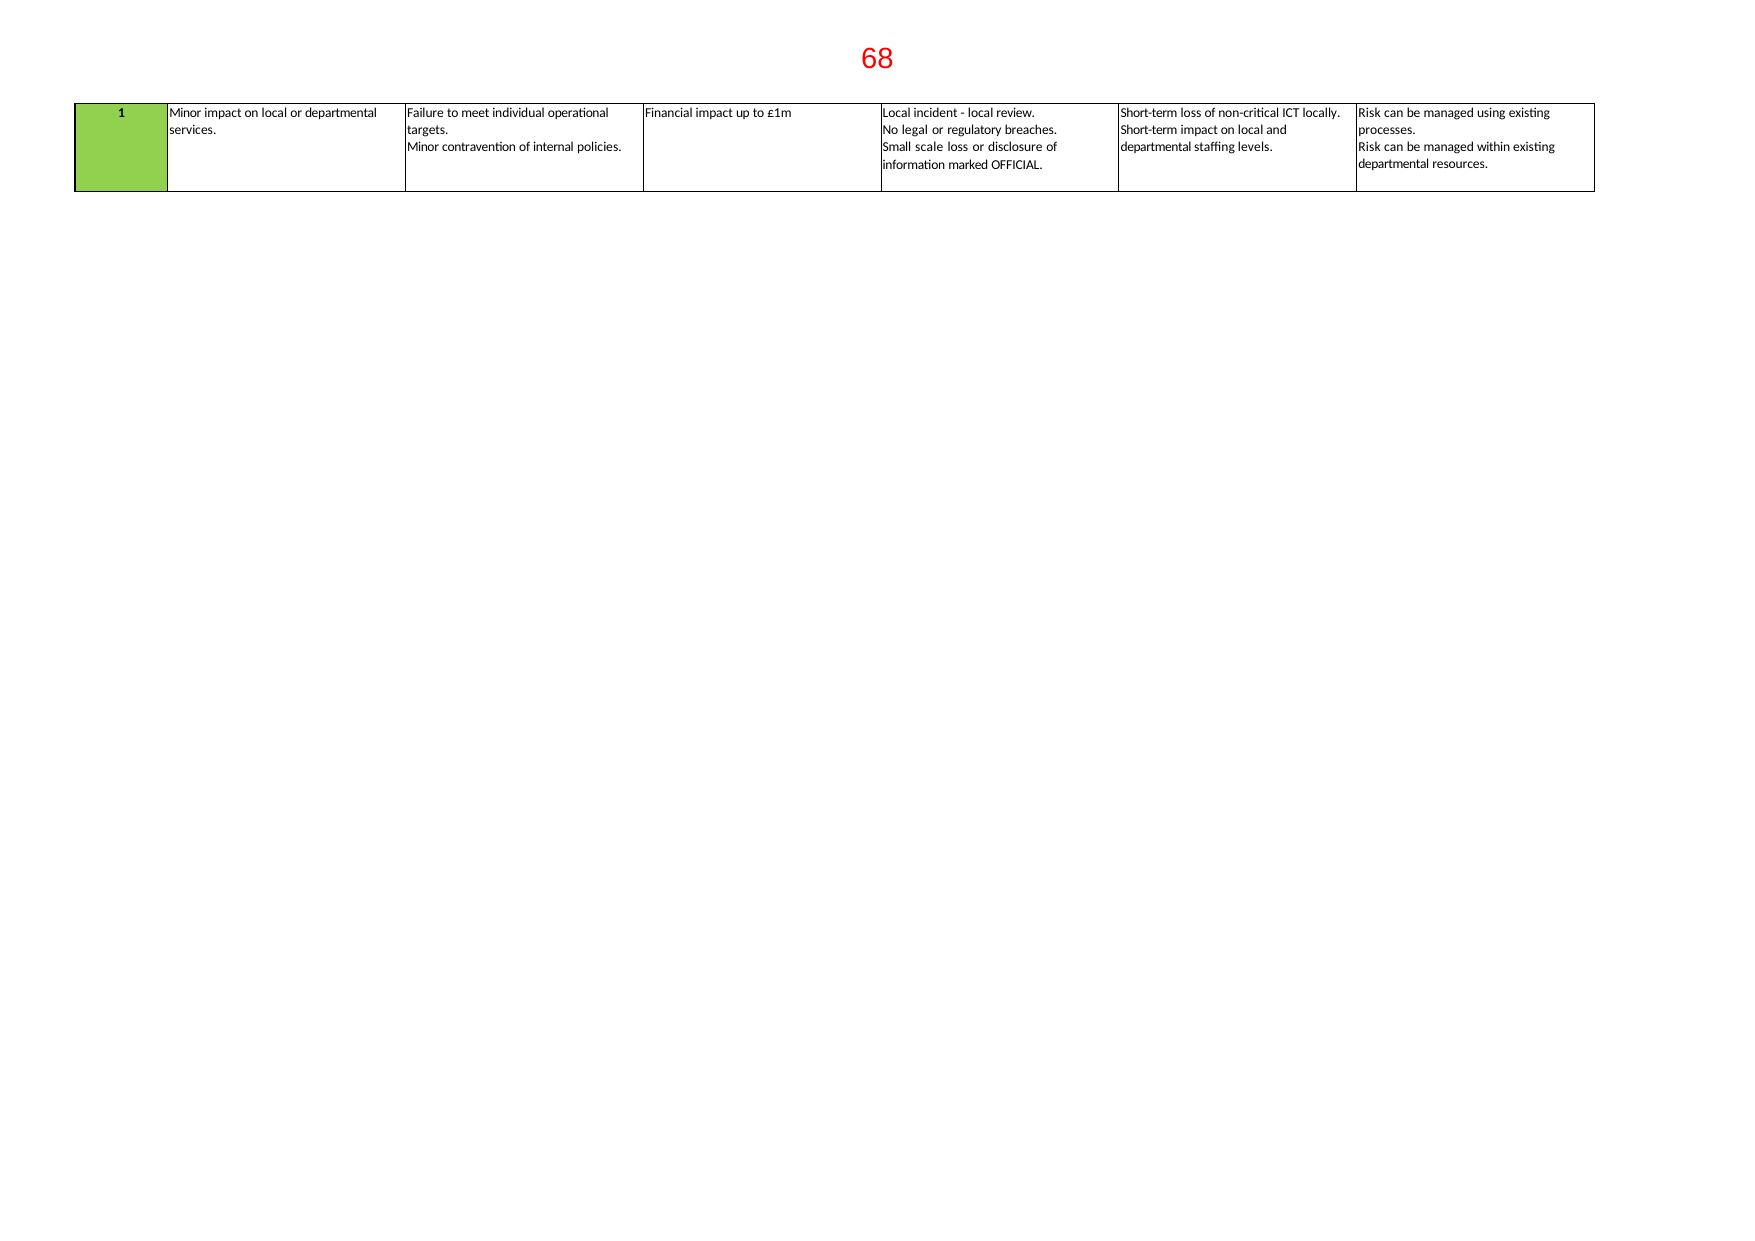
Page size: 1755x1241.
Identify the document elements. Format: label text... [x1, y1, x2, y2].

table_cell Financial impact up to £1m [644, 104, 881, 191]
table_cell Minor impact on local or departmental services. [168, 104, 405, 191]
table_cell Failure to meet individual operational targets. Minor contravention of internal policies. [406, 104, 643, 191]
table_cell Short-term loss of non-critical ICT locally. Short-term impact on local and departmental staffing levels. [1119, 104, 1356, 191]
table_cell Risk can be managed using existing processes. Risk can be managed within existing departmental resources. [1357, 104, 1594, 191]
table_cell Local incident - local review. No legal or regulatory breaches. Small scale loss or disclosure of information marked OFFICIAL. [882, 104, 1118, 191]
table_cell 1 [76, 104, 167, 191]
